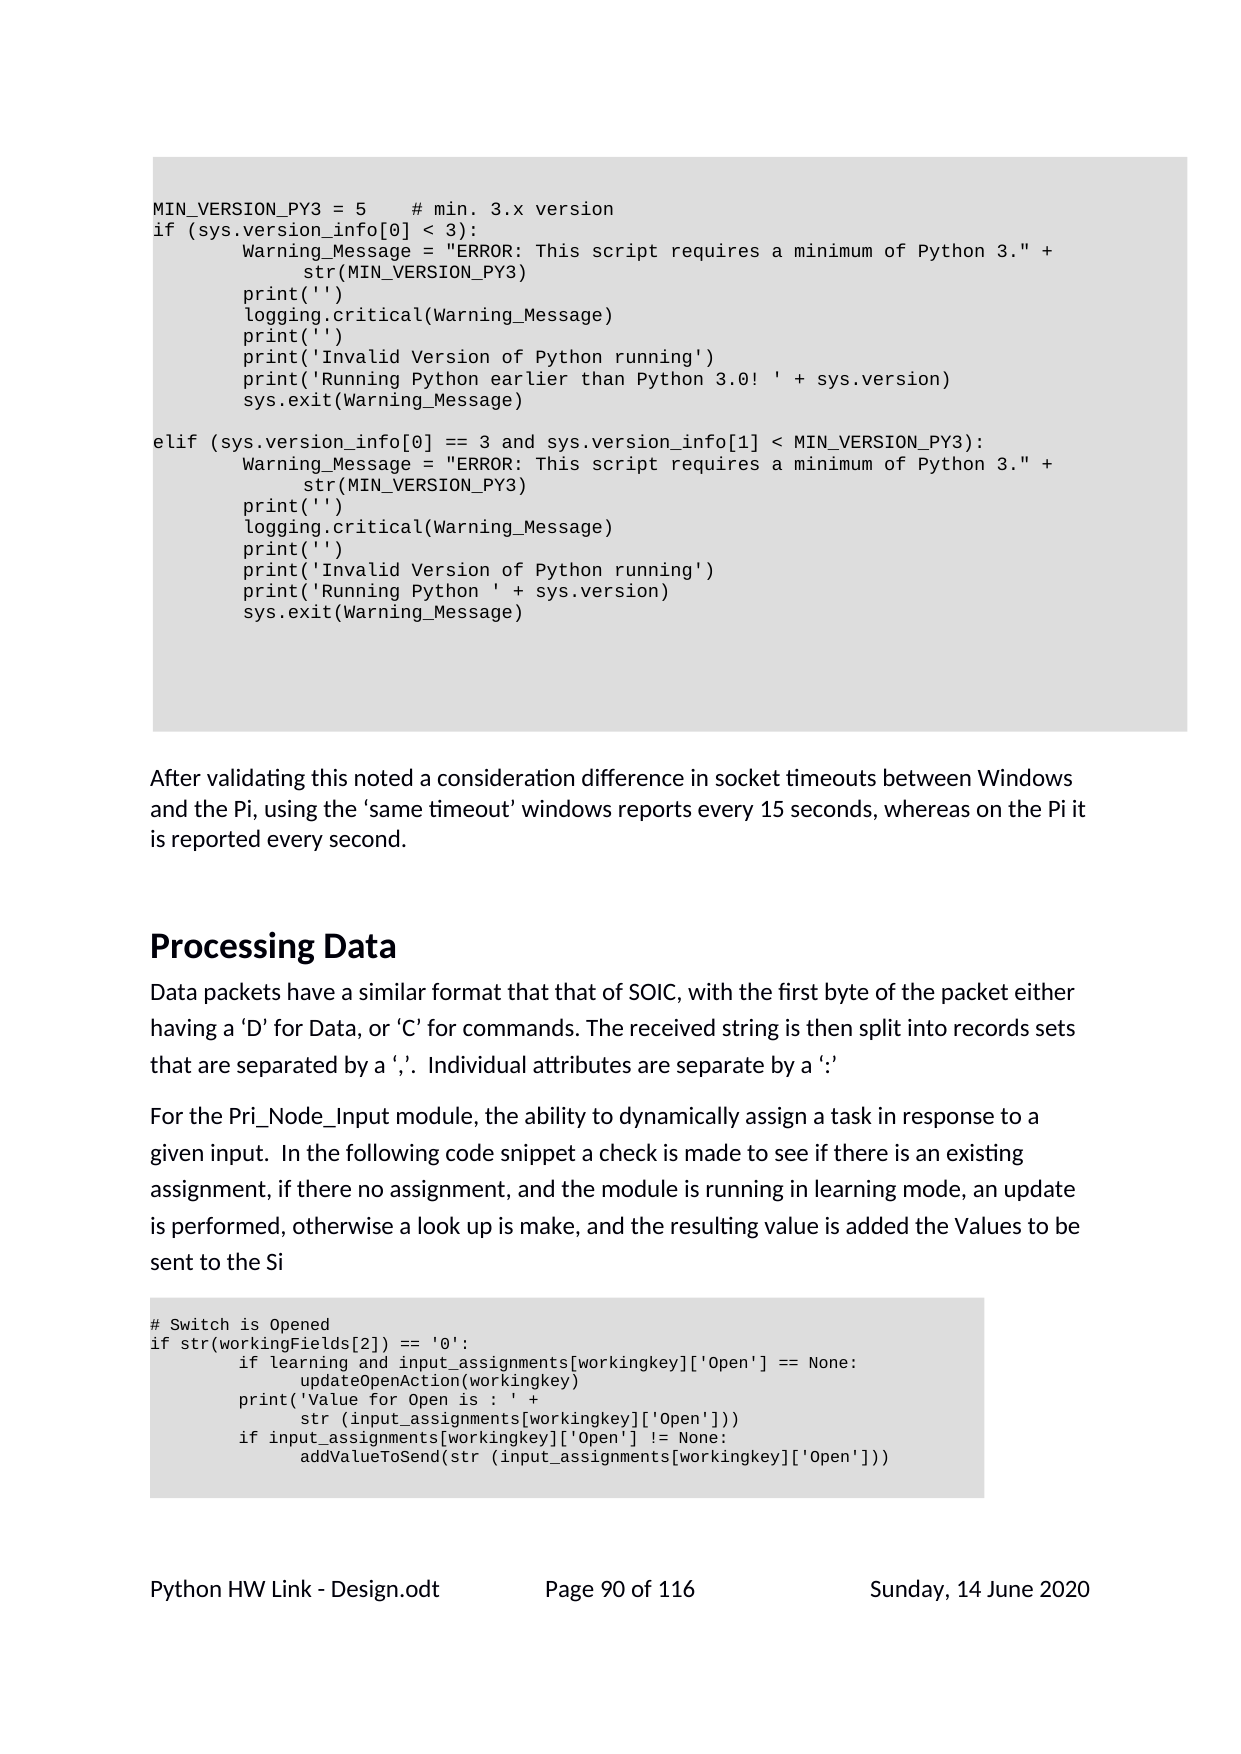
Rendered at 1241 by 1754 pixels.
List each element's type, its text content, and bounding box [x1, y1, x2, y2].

text Data packets have a similar format that that of SOIC, with the first byte of the packet either having a ‘D’ for Data, or ‘C’ for commands. The received string is then split into records sets that are separated by a ‘,’. Individual attributes are separate by a ‘:’ [150, 976, 1090, 1079]
text After validating this noted a consideration difference in socket timeouts between Windows and the Pi, using the ‘same timeout’ windows reports every 15 seconds, whereas on the Pi it is reported every second. [150, 762, 1090, 854]
subtitle Processing Data [150, 922, 1090, 968]
text For the Pri_Node_Input module, the ability to dynamically assign a task in response to a given input. In the following code snippet a check is made to see if there is an existing assignment, if there no assignment, and the module is running in learning mode, an update is performed, otherwise a look up is make, and the resulting value is added the Values to be sent to the Si [150, 1100, 1090, 1277]
